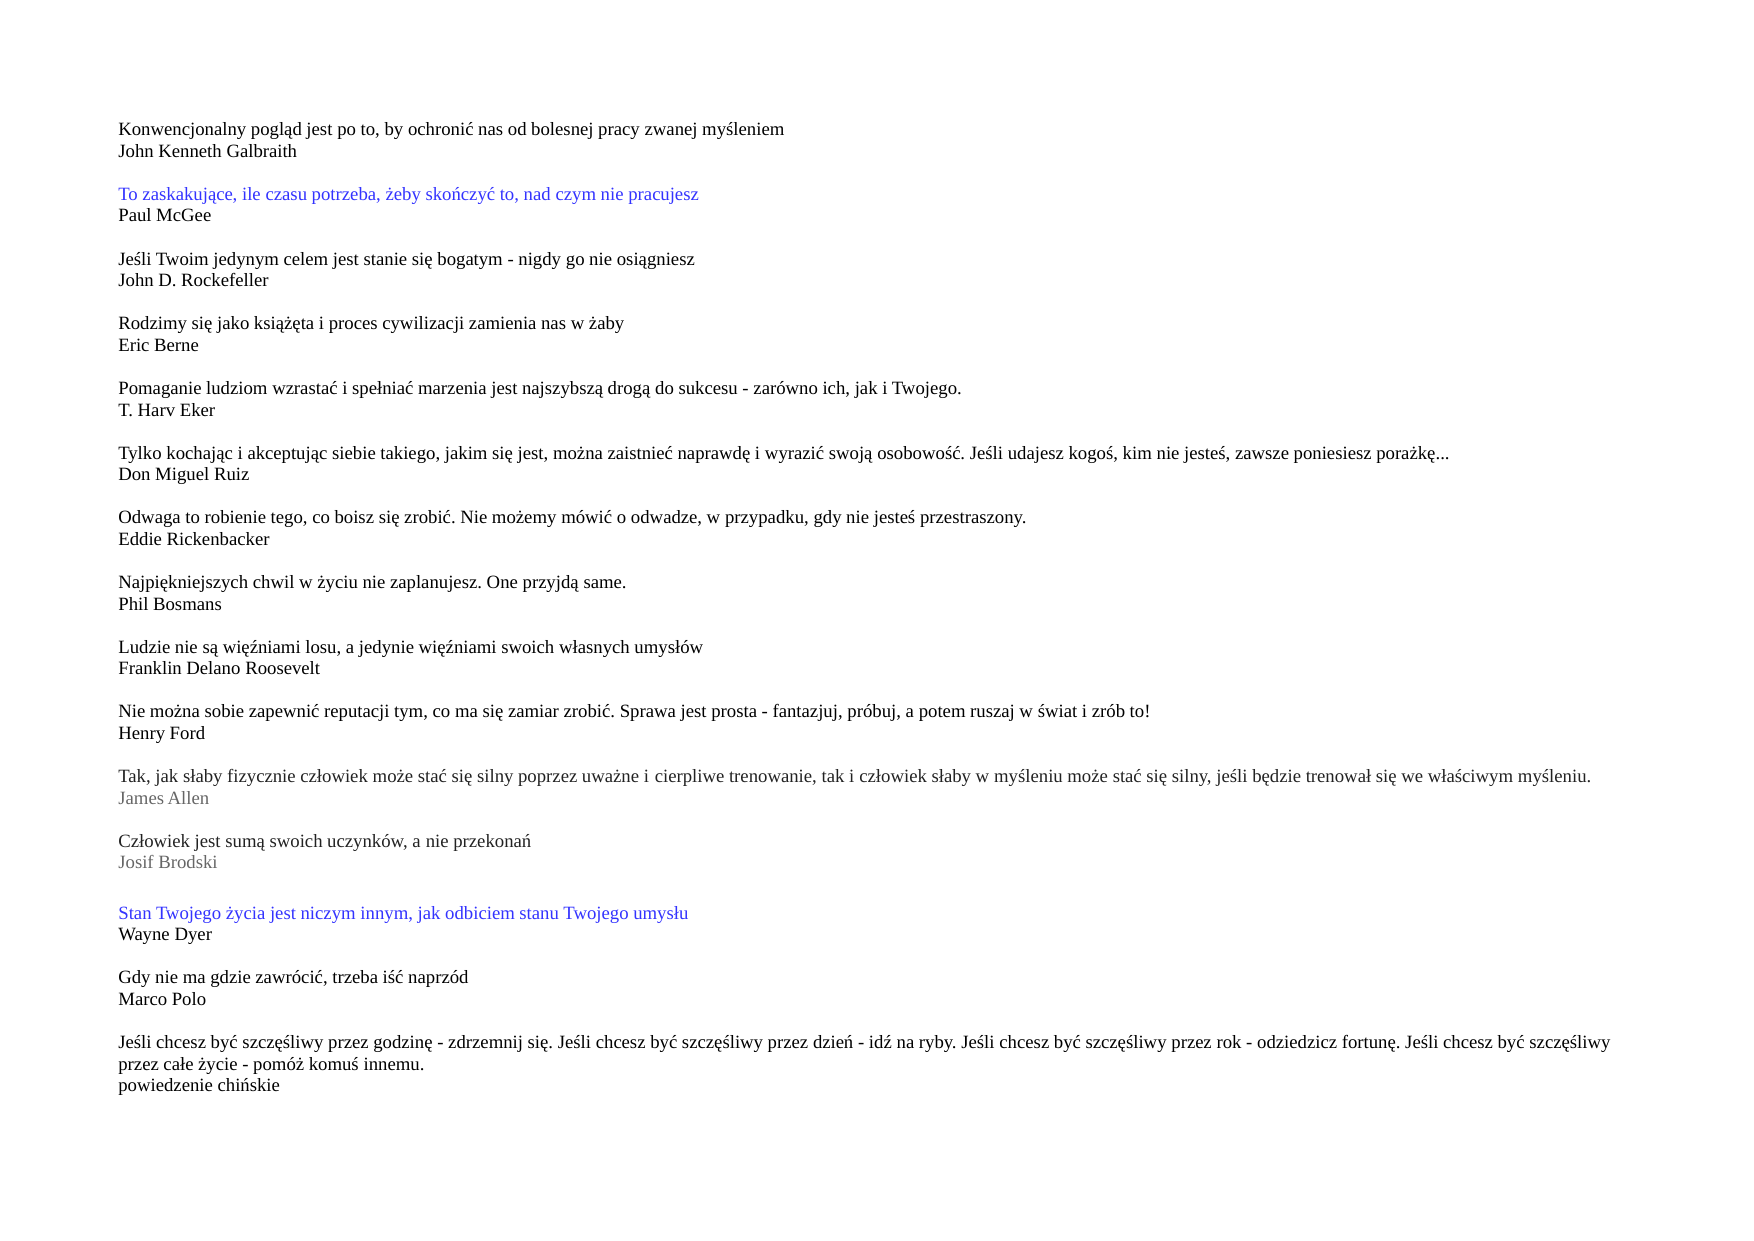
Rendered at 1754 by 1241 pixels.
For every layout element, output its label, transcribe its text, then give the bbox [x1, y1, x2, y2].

text Josif Brodski [118, 851, 1636, 873]
text Ludzie nie są więźniami losu, a jedynie więźniami swoich własnych umysłów [118, 636, 1636, 657]
text Rodzimy się jako książęta i proces cywilizacji zamienia nas w żaby [118, 312, 1636, 334]
text John D. Rockefeller [118, 269, 1636, 291]
text Człowiek jest sumą swoich uczynków, a nie przekonań [118, 830, 1636, 851]
text Nie można sobie zapewnić reputacji tym, co ma się zamiar zrobić. Sprawa jest prosta - fantazjuj, próbuj, a potem ruszaj w świat i zrób to! [118, 700, 1636, 722]
text Phil Bosmans [118, 592, 1636, 614]
text Konwencjonalny pogląd jest po to, by ochronić nas od bolesnej pracy zwanej myśleniem [118, 118, 1636, 140]
text Marco Polo [118, 988, 1636, 1009]
text Gdy nie ma gdzie zawrócić, trzeba iść naprzód [118, 966, 1636, 988]
text Jeśli chcesz być szczęśliwy przez godzinę - zdrzemnij się. Jeśli chcesz być szczęśliwy przez dzień - idź na ryby. Jeśli chcesz być szczęśliwy przez rok - odziedzicz fortunę. Jeśli chcesz być szczęśliwy przez całe życie - pomóż komuś innemu. [118, 1031, 1636, 1074]
text Jeśli Twoim jedynym celem jest stanie się bogatym - nigdy go nie osiągniesz [118, 247, 1636, 269]
text Najpiękniejszych chwil w życiu nie zaplanujesz. One przyjdą same. [118, 571, 1636, 592]
text Tylko kochając i akceptując siebie takiego, jakim się jest, można zaistnieć naprawdę i wyrazić swoją osobowość. Jeśli udajesz kogoś, kim nie jesteś, zawsze poniesiesz porażkę... [118, 442, 1636, 463]
text Stan Twojego życia jest niczym innym, jak odbiciem stanu Twojego umysłu [118, 902, 1636, 923]
text Henry Ford [118, 722, 1636, 743]
text Franklin Delano Roosevelt [118, 657, 1636, 679]
text T. Harv Eker [118, 398, 1636, 420]
text Eric Berne [118, 334, 1636, 355]
text Pomaganie ludziom wzrastać i spełniać marzenia jest najszybszą drogą do sukcesu - zarówno ich, jak i Twojego. [118, 377, 1636, 398]
text Odwaga to robienie tego, co boisz się zrobić. Nie możemy mówić o odwadze, w przypadku, gdy nie jesteś przestraszony. [118, 506, 1636, 528]
text Tak, jak słaby fizycznie człowiek może stać się silny poprzez uważne i cierpliwe trenowanie, tak i człowiek słaby w myśleniu może stać się silny, jeśli będzie trenował się we właściwym myśleniu. [118, 765, 1636, 787]
text To zaskakujące, ile czasu potrzeba, żeby skończyć to, nad czym nie pracujesz [118, 183, 1636, 204]
text Paul McGee [118, 204, 1636, 226]
text Wayne Dyer [118, 923, 1636, 945]
text Eddie Rickenbacker [118, 528, 1636, 549]
text powiedzenie chińskie [118, 1074, 1636, 1096]
text John Kenneth Galbraith [118, 140, 1636, 161]
text Don Miguel Ruiz [118, 463, 1636, 485]
text James Allen [118, 787, 1636, 808]
